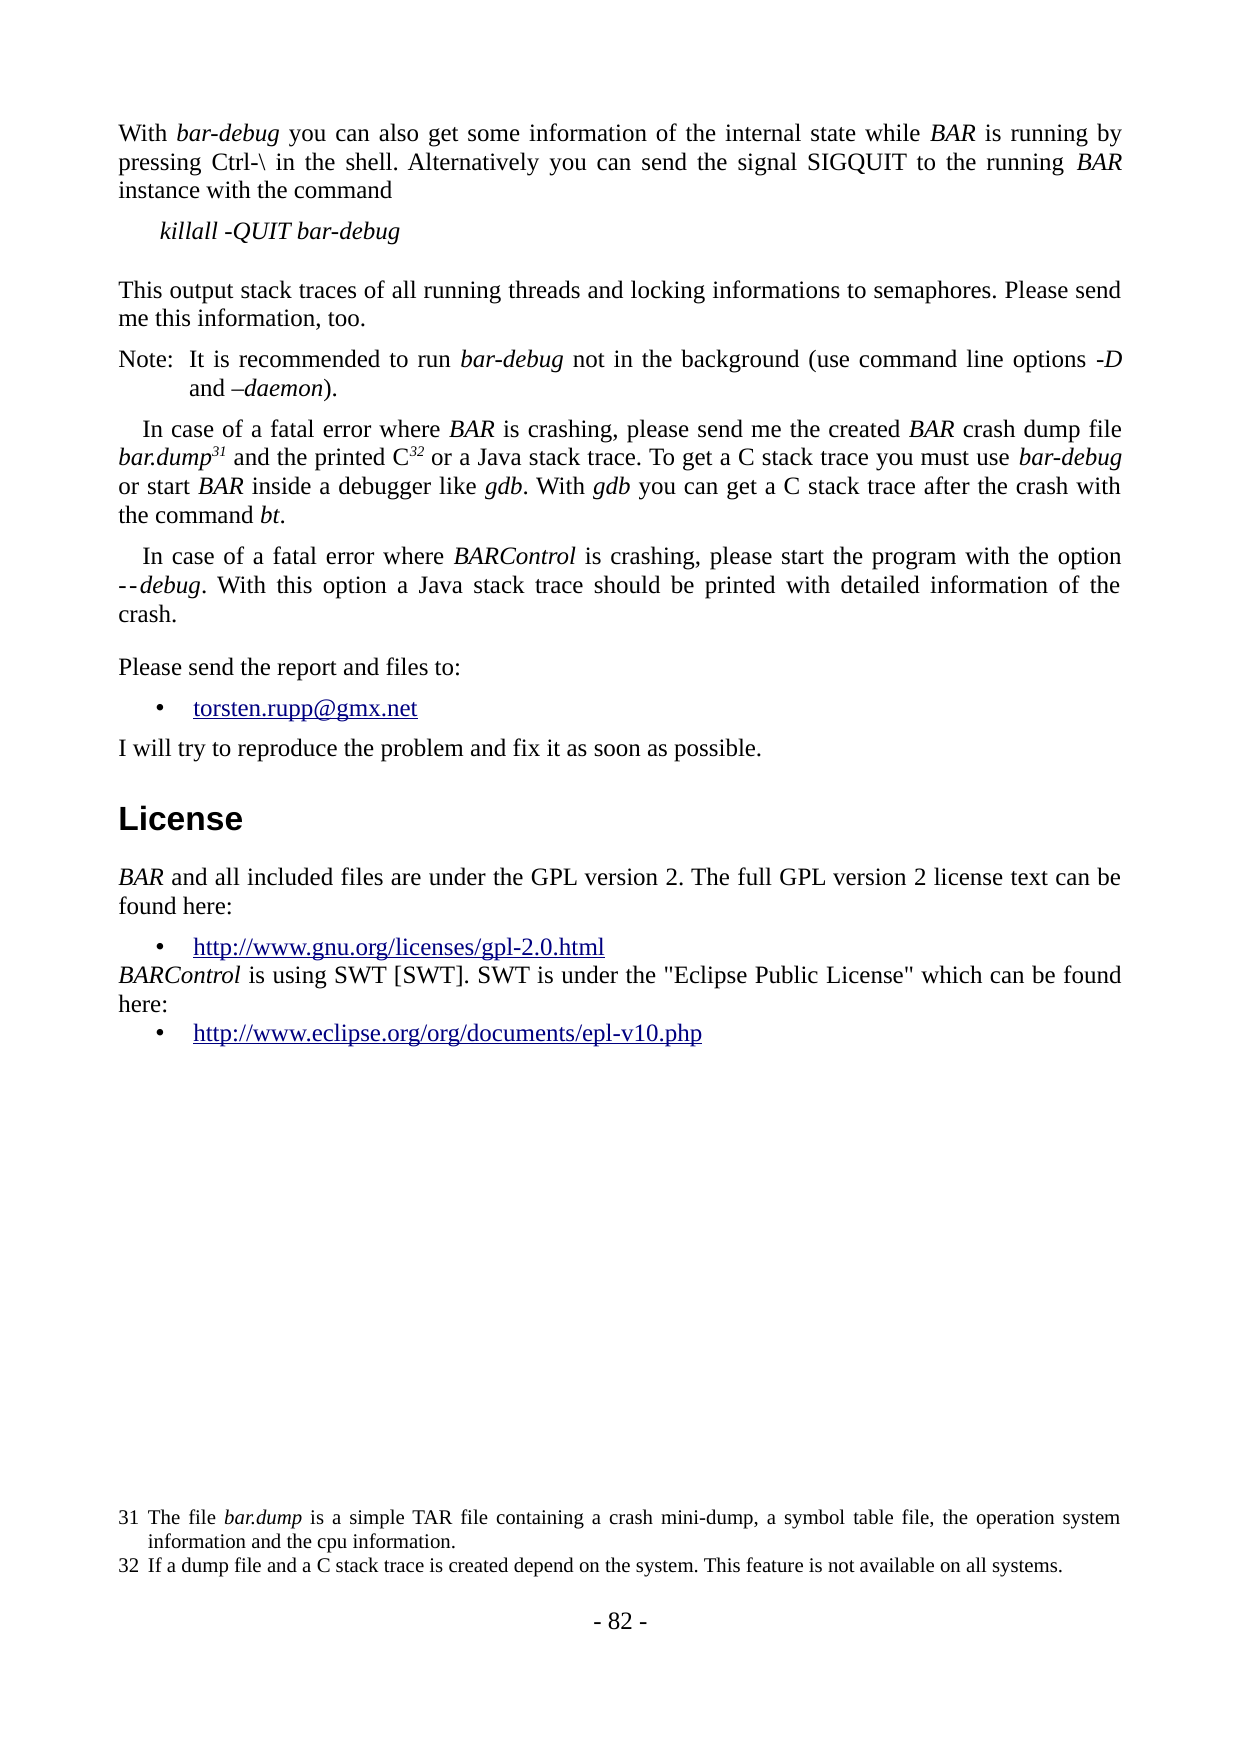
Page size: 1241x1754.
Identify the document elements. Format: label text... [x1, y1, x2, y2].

text The file bar.dump is a simple TAR file containing a crash mini-dump, a symbol table file, the operation system information and the cpu information. [118, 1505, 1122, 1553]
text BARControl is using SWT [SWT]. SWT is under the "Eclipse Public License" which can be found here: [118, 961, 1122, 1018]
text In case of a fatal error where BARControl is crashing, please start the program with the option ‑‑debug. With this option a Java stack trace should be printed with detailed information of the crash. [118, 541, 1122, 627]
text This output stack traces of all running threads and locking informations to semaphores. Please send me this information, too. [118, 275, 1122, 332]
text Please send the report and files to: [118, 652, 1122, 681]
subtitle License [118, 799, 1122, 838]
text I will try to reproduce the problem and fix it as soon as possible. [118, 733, 1122, 762]
text Note: It is recommended to run bar-debug not in the background (use command line options -D and –daemon). [118, 344, 1122, 402]
text If a dump file and a C stack trace is created depend on the system. This feature is not available on all systems. [118, 1553, 1122, 1577]
list http://www.eclipse.org/org/documents/epl-v10.php [156, 1018, 1122, 1047]
text killall -QUIT bar-debug [159, 216, 1122, 245]
text In case of a fatal error where BAR is crashing, please send me the created BAR crash dump file bar.dump and the printed C or a Java stack trace. To get a C stack trace you must use bar-debug or start BAR inside a debugger like gdb. With gdb you can get a C stack trace after the crash with the command bt. [118, 414, 1122, 529]
text With bar-debug you can also get some information of the internal state while BAR is running by pressing Ctrl-\ in the shell. Alternatively you can send the signal SIGQUIT to the running BAR instance with the command [118, 118, 1122, 204]
list http://www.gnu.org/licenses/gpl-2.0.html [156, 932, 1122, 961]
text BAR and all included files are under the GPL version 2. The full GPL version 2 license text can be found here: [118, 862, 1122, 920]
list torsten.rupp@gmx.net [156, 693, 1122, 721]
